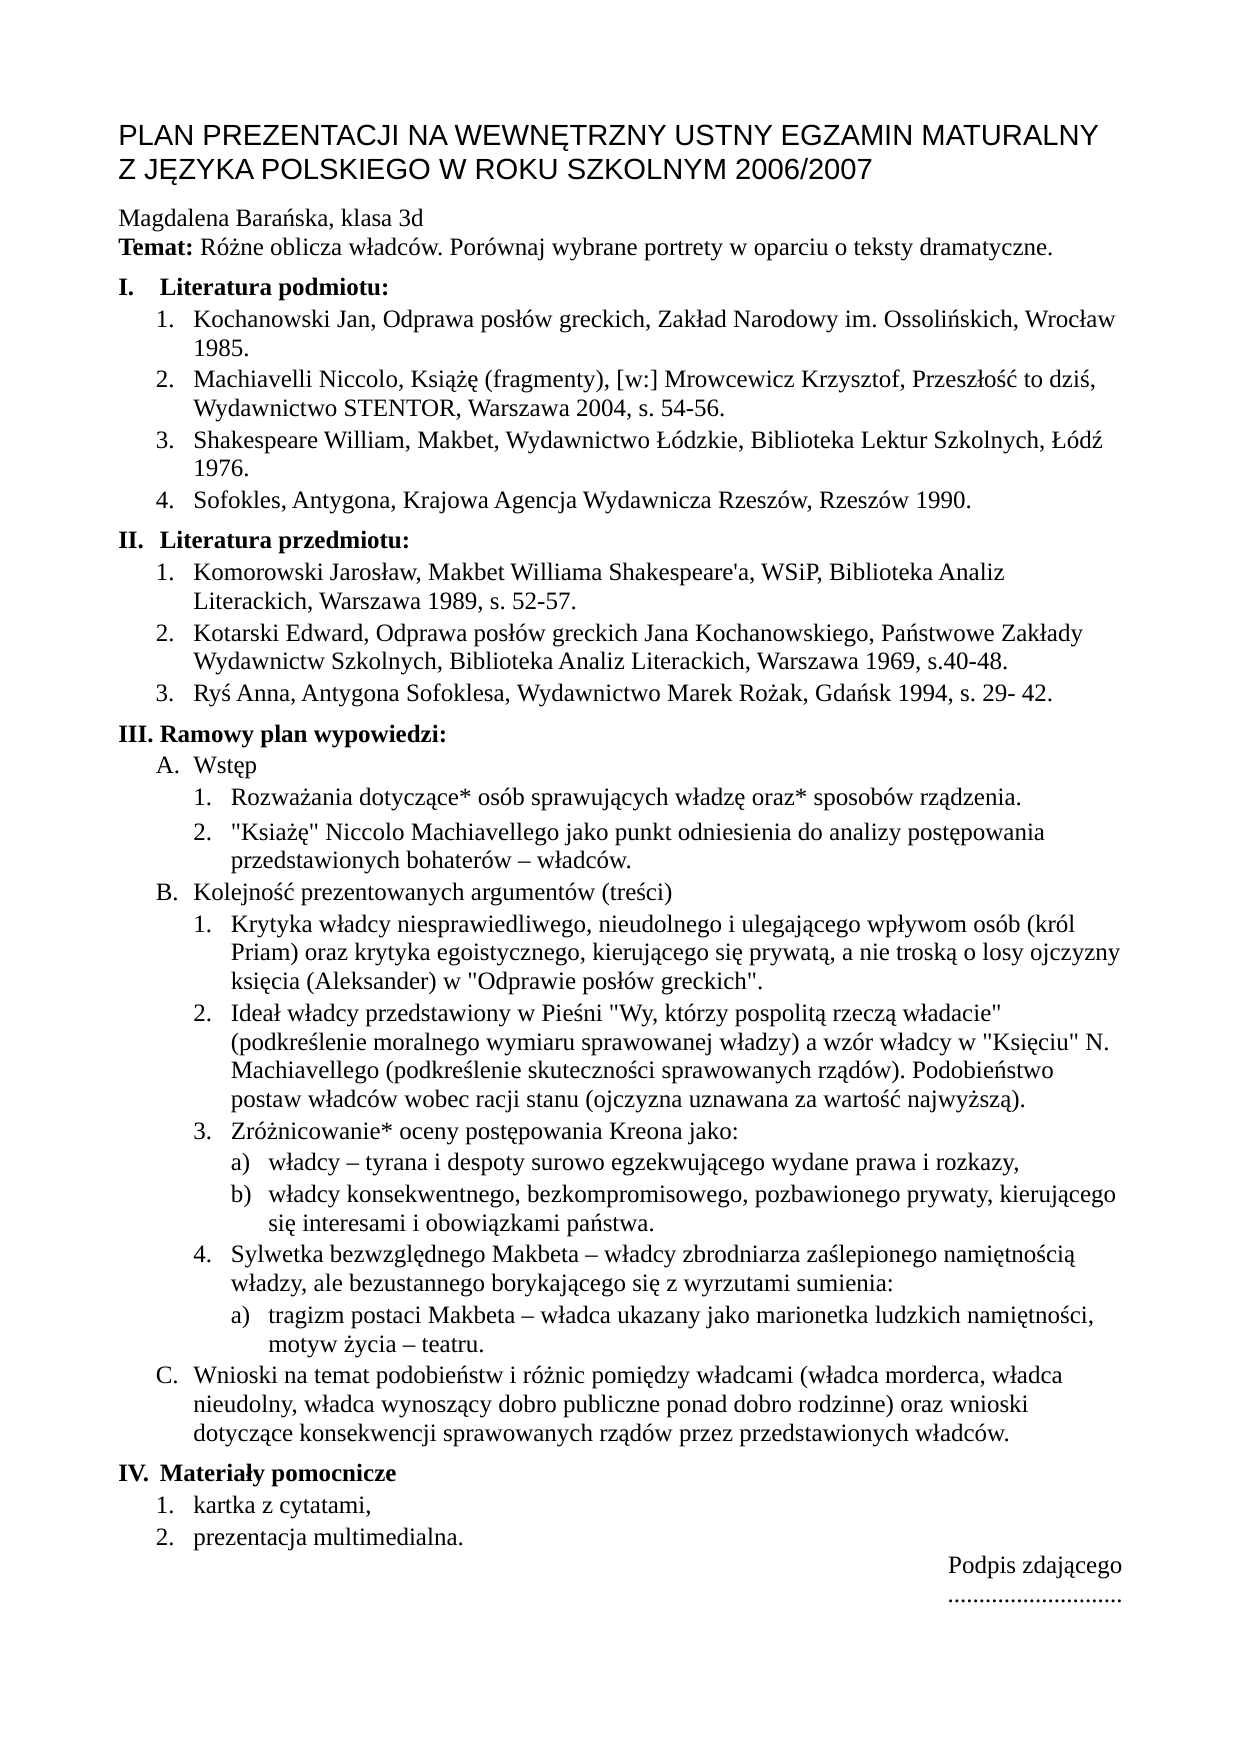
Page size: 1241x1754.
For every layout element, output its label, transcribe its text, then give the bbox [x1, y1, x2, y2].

list Materiały pomocnicze [118, 1458, 1122, 1487]
list Kochanowski Jan, Odprawa posłów greckich, Zakład Narodowy im. Ossolińskich, Wrocław 1985. [156, 304, 1122, 361]
text Z JĘZYKA POLSKIEGO W ROKU SZKOLNYM 2006/2007 [118, 152, 1122, 185]
list Krytyka władcy niesprawiedliwego, nieudolnego i ulegającego wpływom osób (król Priam) oraz krytyka egoistycznego, kierującego się prywatą, a nie troską o losy ojczyzny księcia (Aleksander) w "Odprawie posłów greckich". [193, 909, 1122, 995]
list prezentacja multimedialna. [156, 1522, 1122, 1551]
list Sylwetka bezwzględnego Makbeta – władcy zbrodniarza zaślepionego namiętnością władzy, ale bezustannego borykającego się z wyrzutami sumienia: [193, 1239, 1122, 1297]
list Literatura podmiotu: [118, 272, 1122, 301]
list władcy – tyrana i despoty surowo egzekwującego wydane prawa i rozkazy, [231, 1147, 1122, 1176]
list Wnioski na temat podobieństw i różnic pomiędzy władcami (władca morderca, władca nieudolny, władca wynoszący dobro publiczne ponad dobro rodzinne) oraz wnioski dotyczące konsekwencji sprawowanych rządów przez przedstawionych władców. [156, 1360, 1122, 1447]
list Komorowski Jarosław, Makbet Williama Shakespeare'a, WSiP, Biblioteka Analiz Literackich, Warszawa 1989, s. 52-57. [156, 557, 1122, 615]
list Wstęp [156, 750, 1122, 779]
list tragizm postaci Makbeta – władca ukazany jako marionetka ludzkich namiętności, motyw życia – teatru. [231, 1300, 1122, 1357]
list Literatura przedmiotu: [118, 526, 1122, 554]
list Shakespeare William, Makbet, Wydawnictwo Łódzkie, Biblioteka Lektur Szkolnych, Łódź 1976. [156, 425, 1122, 482]
list Zróżnicowanie* oceny postępowania Kreona jako: [193, 1116, 1122, 1144]
list Machiavelli Niccolo, Książę (fragmenty), [w:] Mrowcewicz Krzysztof, Przeszłość to dziś, Wydawnictwo STENTOR, Warszawa 2004, s. 54-56. [156, 364, 1122, 422]
list "Ksiażę" Niccolo Machiavellego jako punkt odniesienia do analizy postępowania przedstawionych bohaterów – władców. [193, 817, 1122, 874]
list Rozważania dotyczące* osób sprawujących władzę oraz* sposobów rządzenia. [193, 782, 1122, 811]
list Ideał władcy przedstawiony w Pieśni "Wy, którzy pospolitą rzeczą władacie" (podkreślenie moralnego wymiaru sprawowanej władzy) a wzór władcy w "Księciu" N. Machiavellego (podkreślenie skuteczności sprawowanych rządów). Podobieństwo postaw władców wobec racji stanu (ojczyzna uznawana za wartość najwyższą). [193, 998, 1122, 1113]
text Magdalena Barańska, klasa 3d [118, 203, 1122, 232]
list Ryś Anna, Antygona Sofoklesa, Wydawnictwo Marek Rożak, Gdańsk 1994, s. 29- 42. [155, 678, 1122, 707]
list Kolejność prezentowanych argumentów (treści) [156, 877, 1122, 906]
list władcy konsekwentnego, bezkompromisowego, pozbawionego prywaty, kierującego się interesami i obowiązkami państwa. [231, 1179, 1122, 1237]
list Sofokles, Antygona, Krajowa Agencja Wydawnicza Rzeszów, Rzeszów 1990. [156, 485, 1122, 514]
text Podpis zdającego [118, 1551, 1122, 1579]
text ............................ [118, 1579, 1122, 1608]
list Kotarski Edward, Odprawa posłów greckich Jana Kochanowskiego, Państwowe Zakłady Wydawnictw Szkolnych, Biblioteka Analiz Literackich, Warszawa 1969, s.40-48. [156, 618, 1122, 675]
list kartka z cytatami, [156, 1490, 1122, 1519]
text PLAN PREZENTACJI NA WEWNĘTRZNY USTNY EGZAMIN MATURALNY [118, 118, 1122, 152]
text Temat: Różne oblicza władców. Porównaj wybrane portrety w oparciu o teksty dramatyczne. [118, 232, 1122, 260]
list Ramowy plan wypowiedzi: [118, 719, 1122, 747]
